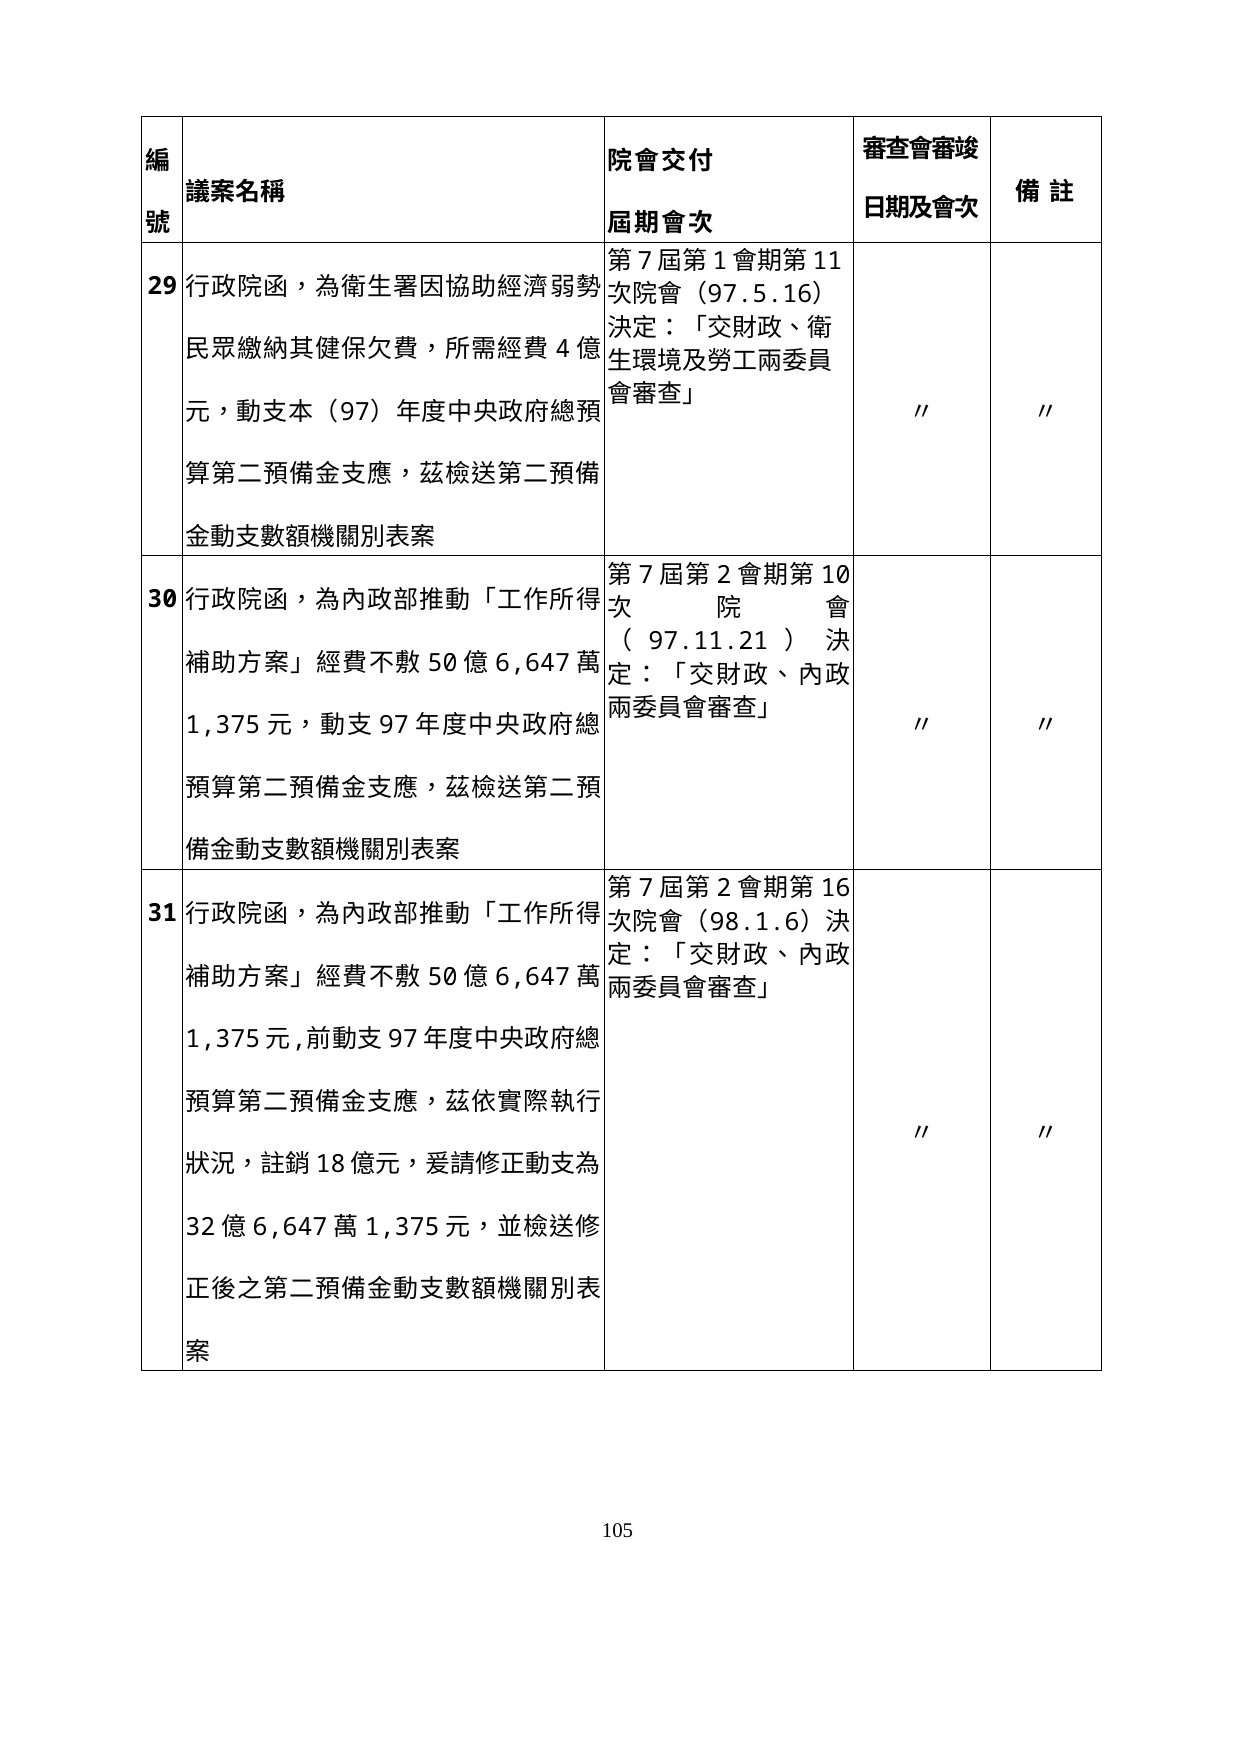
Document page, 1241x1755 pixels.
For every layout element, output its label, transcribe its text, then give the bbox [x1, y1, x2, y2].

table_header 審查會審竣 日期及會次 [854, 117, 990, 242]
table_cell 31 [142, 870, 182, 1370]
table_header 編 號 [142, 117, 182, 242]
table_cell 〃 [854, 870, 990, 1370]
table_cell 〃 [991, 556, 1101, 869]
table_cell 行政院函，為內政部推動「工作所得補助方案」經費不敷50億6,647萬1,375元，動支97年度中央政府總預算第二預備金支應，茲檢送第二預備金動支數額機關別表案 [183, 556, 604, 869]
table_cell 行政院函，為衛生署因協助經濟弱勢民眾繳納其健保欠費，所需經費4億元，動支本（97）年度中央政府總預算第二預備金支應，茲檢送第二預備金動支數額機關別表案 [183, 243, 604, 555]
table_cell 30 [142, 556, 182, 869]
table_cell 〃 [854, 243, 990, 555]
table_cell 〃 [991, 870, 1101, 1370]
table_cell 29 [142, 243, 182, 555]
table_cell 行政院函，為內政部推動「工作所得補助方案」經費不敷50億6,647萬1,375元,前動支97年度中央政府總預算第二預備金支應，茲依實際執行狀況，註銷18億元，爰請修正動支為32億6,647萬1,375元，並檢送修正後之第二預備金動支數額機關別表案 [183, 870, 604, 1370]
table_header 議案名稱 [183, 117, 604, 242]
table_cell 第7屆第2會期第16次院會（98.1.6）決定：「交財政、內政兩委員會審查」 [605, 870, 853, 1370]
table_header 院會交付 屆期會次 [605, 117, 853, 242]
table_cell 〃 [991, 243, 1101, 555]
table_cell 第7屆第1會期第11次院會（97.5.16）決定：「交財政、衛生環境及勞工兩委員會審查」 [605, 243, 853, 555]
table_cell 〃 [854, 556, 990, 869]
table_cell 第7屆第2會期第10次院會（97.11.21）決定：「交財政、內政兩委員會審查」 [605, 556, 853, 869]
table_header 備 註 [991, 117, 1101, 242]
